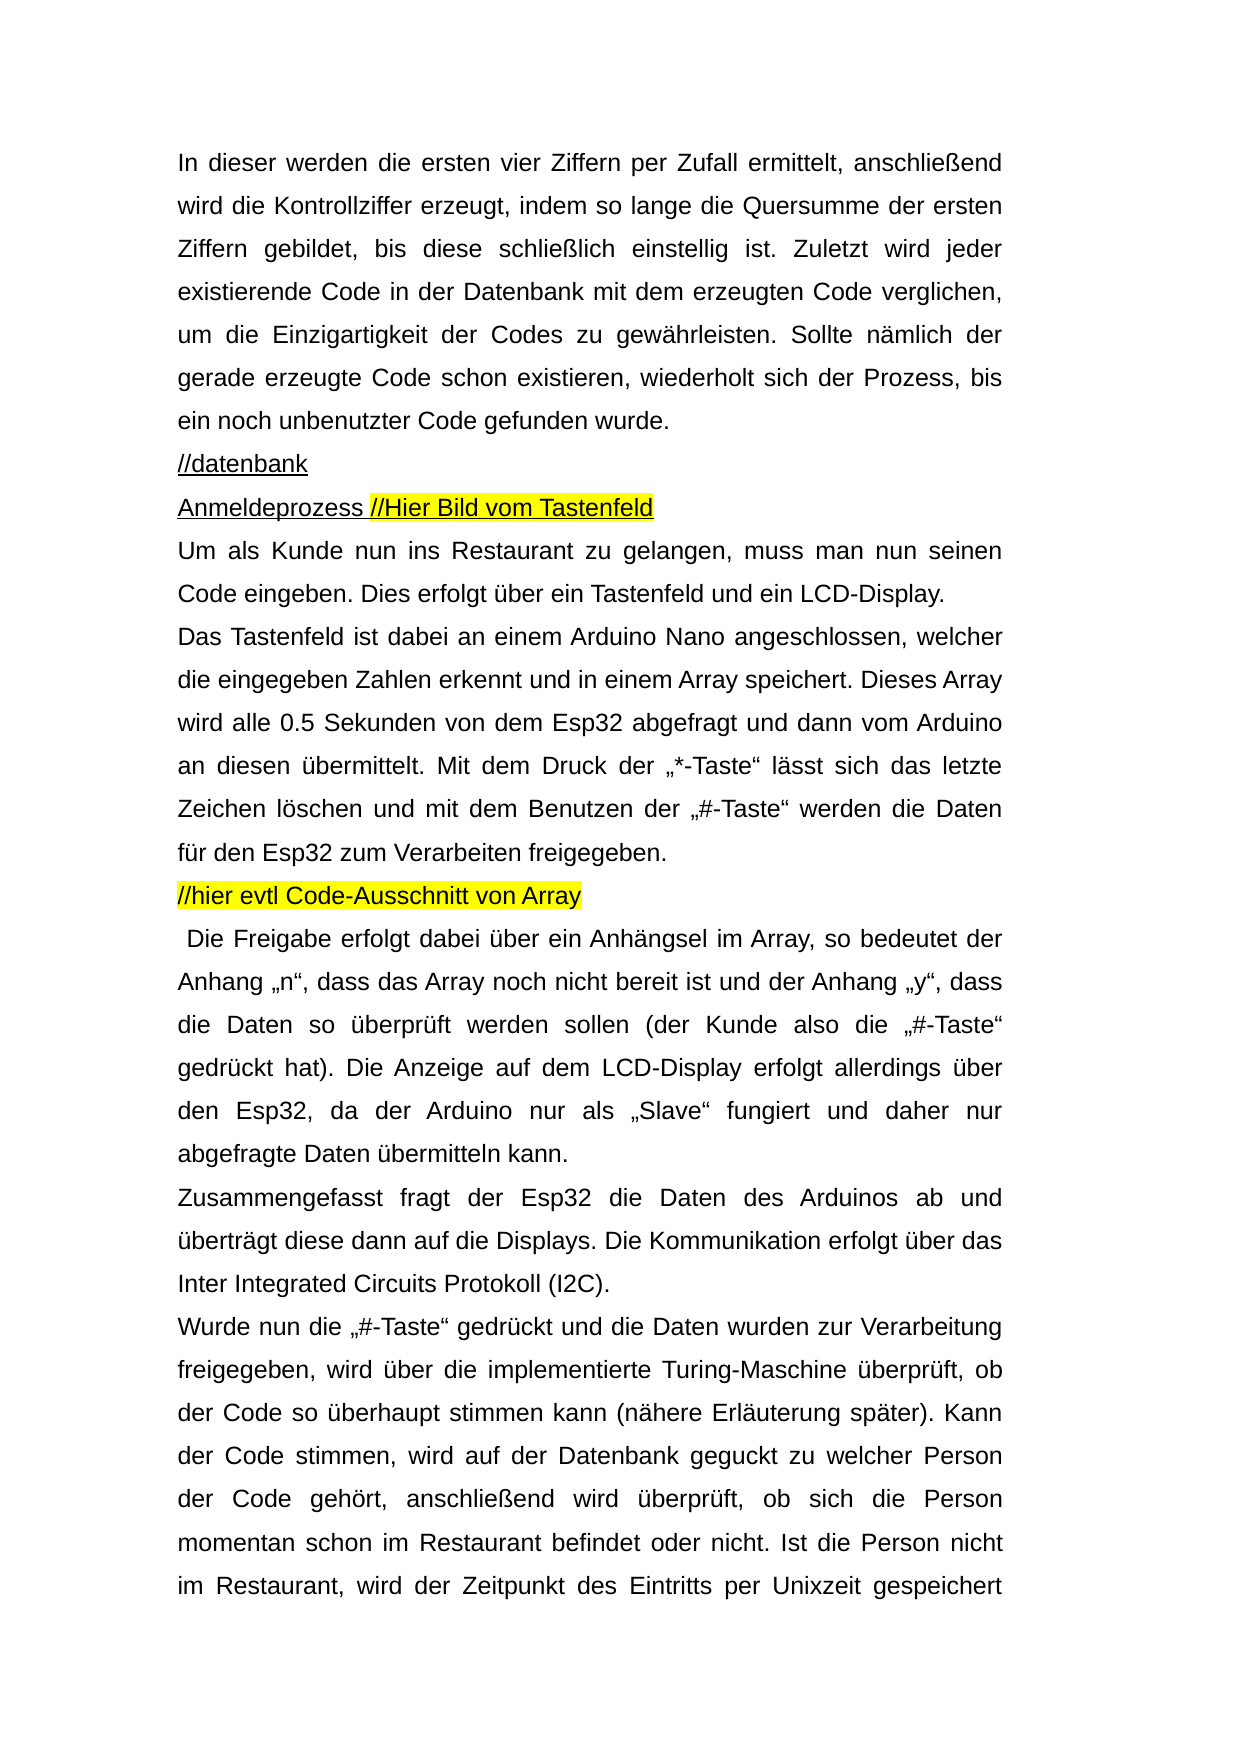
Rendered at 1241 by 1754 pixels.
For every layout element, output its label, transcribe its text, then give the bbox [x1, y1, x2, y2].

text Um als Kunde nun ins Restaurant zu gelangen, muss man nun seinen Code eingeben. Dies erfolgt über ein Tastenfeld und ein LCD-Display. [177, 536, 1004, 608]
text In dieser werden die ersten vier Ziffern per Zufall ermittelt, anschließend wird die Kontrollziffer erzeugt, indem so lange die Quersumme der ersten Ziffern gebildet, bis diese schließlich einstellig ist. Zuletzt wird jeder existierende Code in der Datenbank mit dem erzeugten Code verglichen, um die Einzigartigkeit der Codes zu gewährleisten. Sollte nämlich der gerade erzeugte Code schon existieren, wiederholt sich der Prozess, bis ein noch unbenutzter Code gefunden wurde. [177, 148, 1004, 435]
text Anmeldeprozess //Hier Bild vom Tastenfeld [177, 493, 1004, 521]
text Zusammengefasst fragt der Esp32 die Daten des Arduinos ab und überträgt diese dann auf die Displays. Die Kommunikation erfolgt über das Inter Integrated Circuits Protokoll (I2C). [177, 1183, 1004, 1298]
text Die Freigabe erfolgt dabei über ein Anhängsel im Array, so bedeutet der Anhang „n“, dass das Array noch nicht bereit ist und der Anhang „y“, dass die Daten so überprüft werden sollen (der Kunde also die „#-Taste“ gedrückt hat). Die Anzeige auf dem LCD-Display erfolgt allerdings über den Esp32, da der Arduino nur als „Slave“ fungiert und daher nur abgefragte Daten übermitteln kann. [177, 924, 1004, 1168]
text //hier evtl Code-Ausschnitt von Array [177, 881, 1004, 909]
text //datenbank [177, 449, 1004, 478]
text Wurde nun die „#-Taste“ gedrückt und die Daten wurden zur Verarbeitung freigegeben, wird über die implementierte Turing-Maschine überprüft, ob der Code so überhaupt stimmen kann (nähere Erläuterung später). Kann der Code stimmen, wird auf der Datenbank geguckt zu welcher Person der Code gehört, anschließend wird überprüft, ob sich die Person momentan schon im Restaurant befindet oder nicht. Ist die Person nicht im Restaurant, wird der Zeitpunkt des Eintritts per Unixzeit gespeichert [177, 1312, 1004, 1599]
text Das Tastenfeld ist dabei an einem Arduino Nano angeschlossen, welcher die eingegeben Zahlen erkennt und in einem Array speichert. Dieses Array wird alle 0.5 Sekunden von dem Esp32 abgefragt und dann vom Arduino an diesen übermittelt. Mit dem Druck der „*-Taste“ lässt sich das letzte Zeichen löschen und mit dem Benutzen der „#-Taste“ werden die Daten für den Esp32 zum Verarbeiten freigegeben. [177, 622, 1004, 866]
